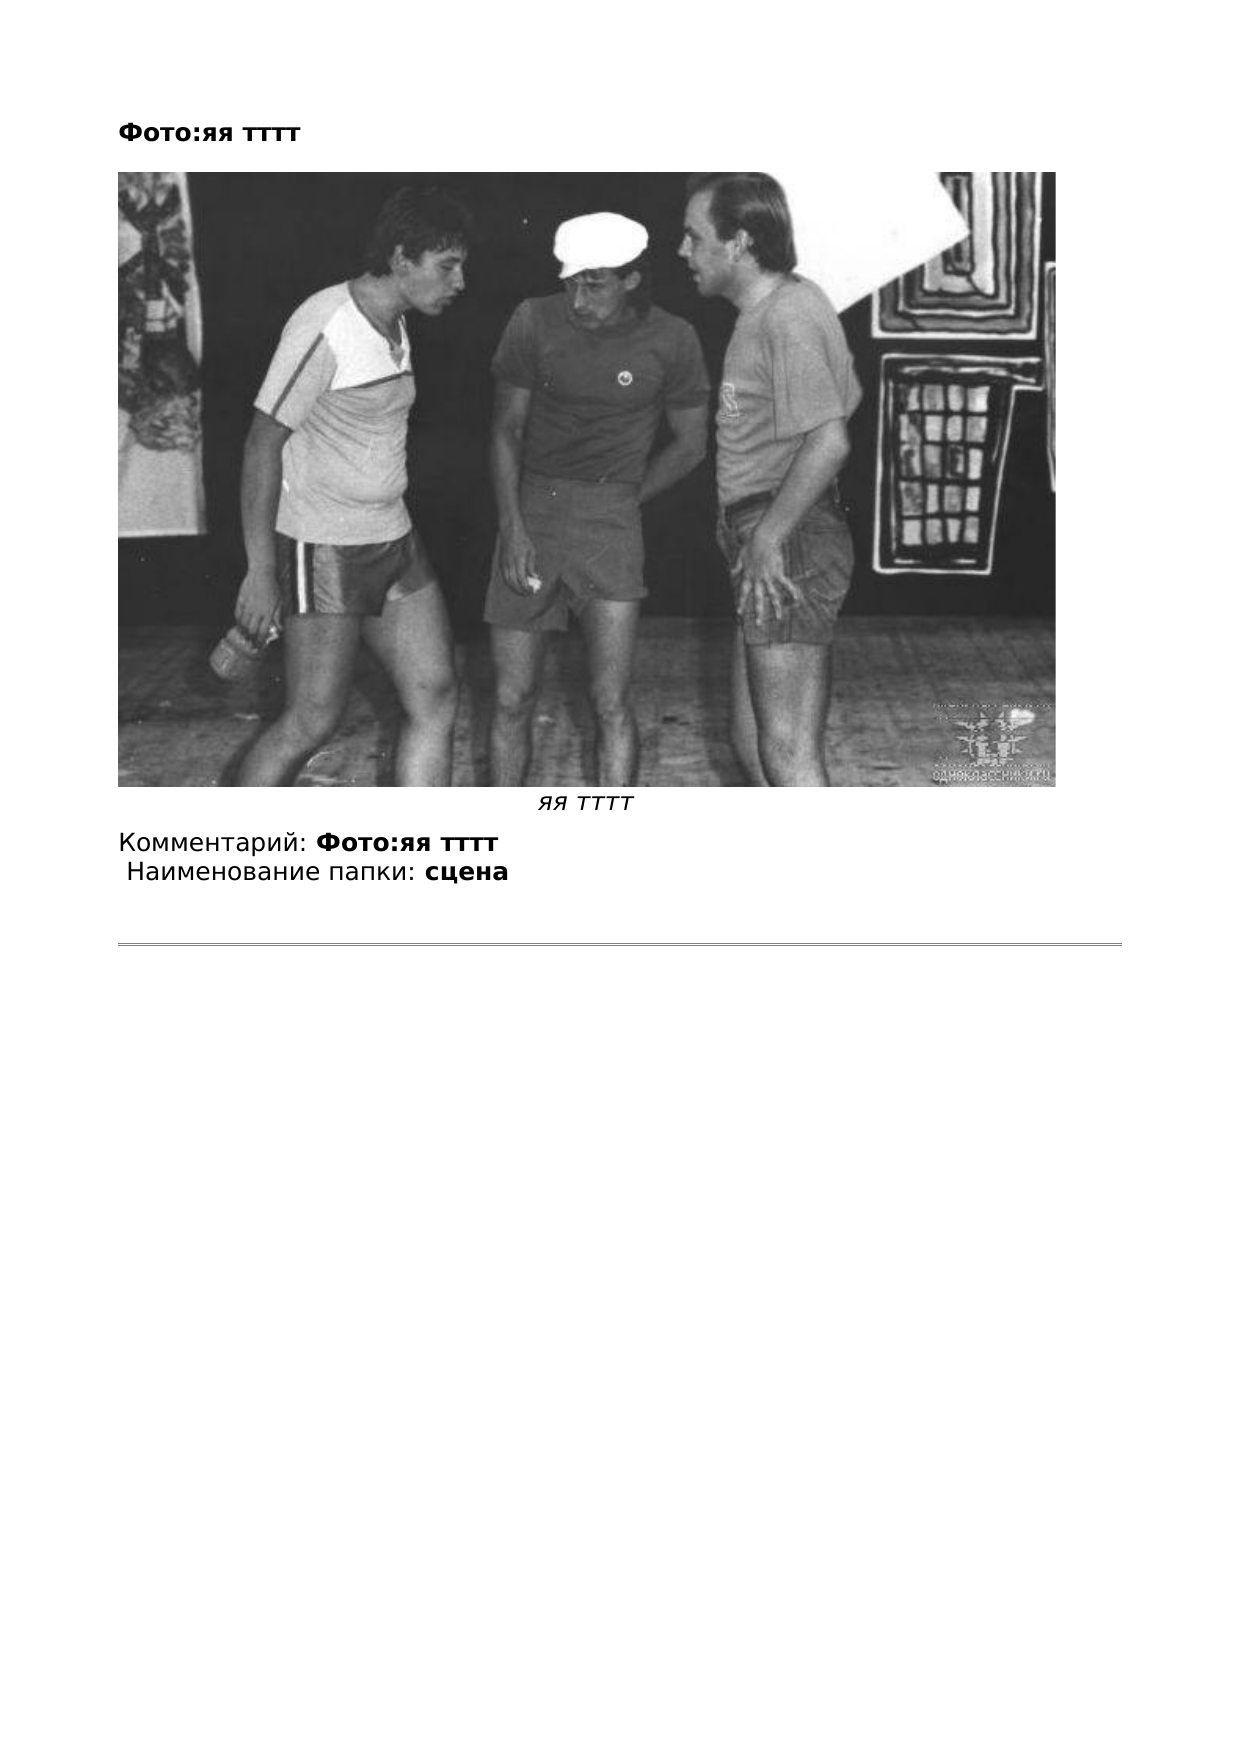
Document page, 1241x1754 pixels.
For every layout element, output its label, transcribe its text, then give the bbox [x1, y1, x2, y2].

text Комментарий: Фото:яя тттт Наименование папки: сцена [118, 828, 1122, 916]
text яя тттт [118, 787, 1056, 816]
subtitle Фото:яя тттт [118, 118, 1122, 147]
picture [118, 172, 1056, 787]
